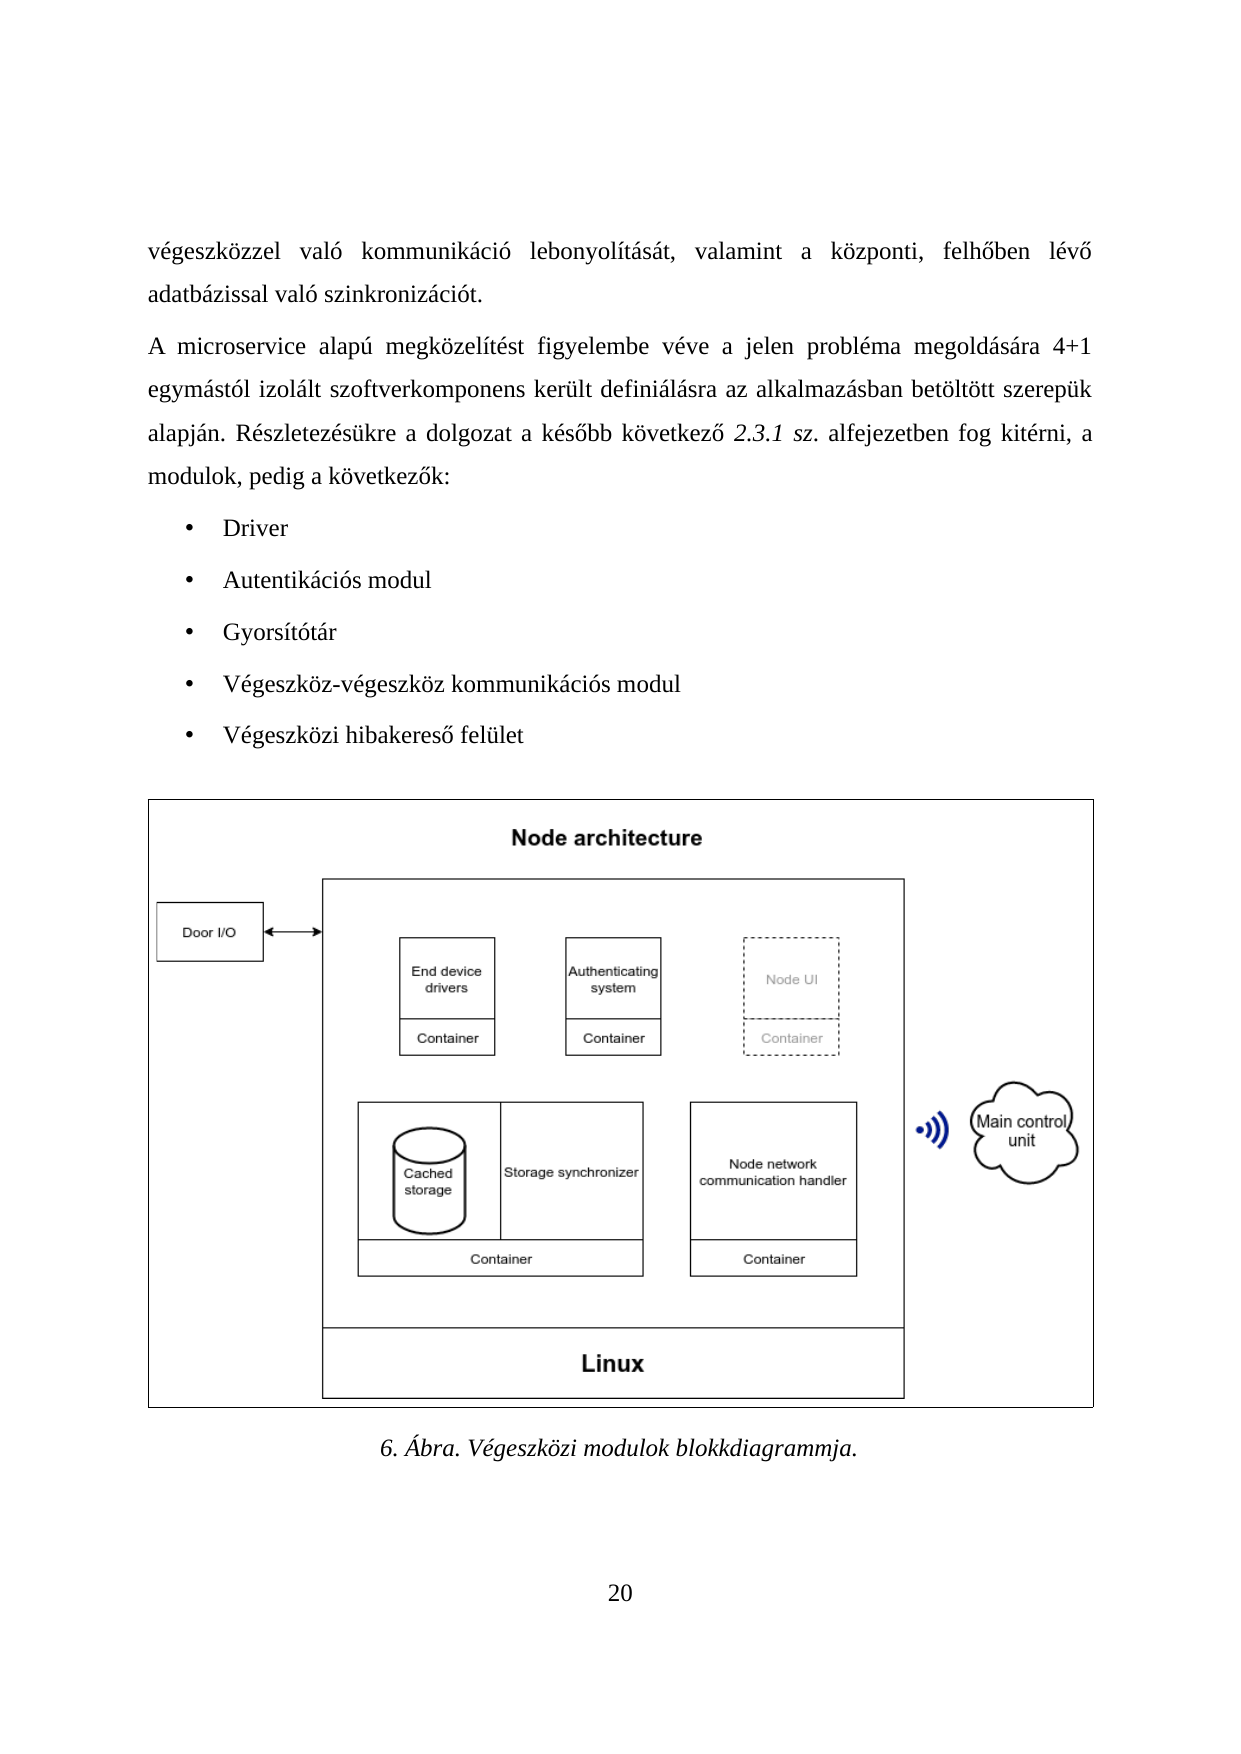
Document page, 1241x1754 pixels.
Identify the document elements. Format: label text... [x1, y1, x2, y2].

picture [156, 808, 1084, 1399]
list Autentikációs modul [185, 565, 1093, 593]
text [148, 787, 1093, 799]
list Driver [185, 513, 1093, 541]
text végeszközzel való kommunikáció lebonyolítását, valamint a központi, felhőben lévő adatbázissal való szinkronizációt. [148, 236, 1093, 308]
text 6. Ábra. Végeszközi modulok blokkdiagrammja. [148, 1408, 1093, 1462]
list Gyorsítótár [185, 617, 1093, 645]
text A microservice alapú megközelítést figyelembe véve a jelen probléma megoldására 4+1 egymástól izolált szoftverkomponens került definiálásra az alkalmazásban betöltött szerepük alapján. Részletezésükre a dolgozat a később következő 2.3.1 sz. alfejezetben fog kitérni, a modulok, pedig a következők: [148, 331, 1093, 489]
list Végeszköz-végeszköz kommunikációs modul [185, 669, 1093, 697]
list Végeszközi hibakereső felület [185, 721, 1093, 749]
text [149, 800, 1093, 1407]
